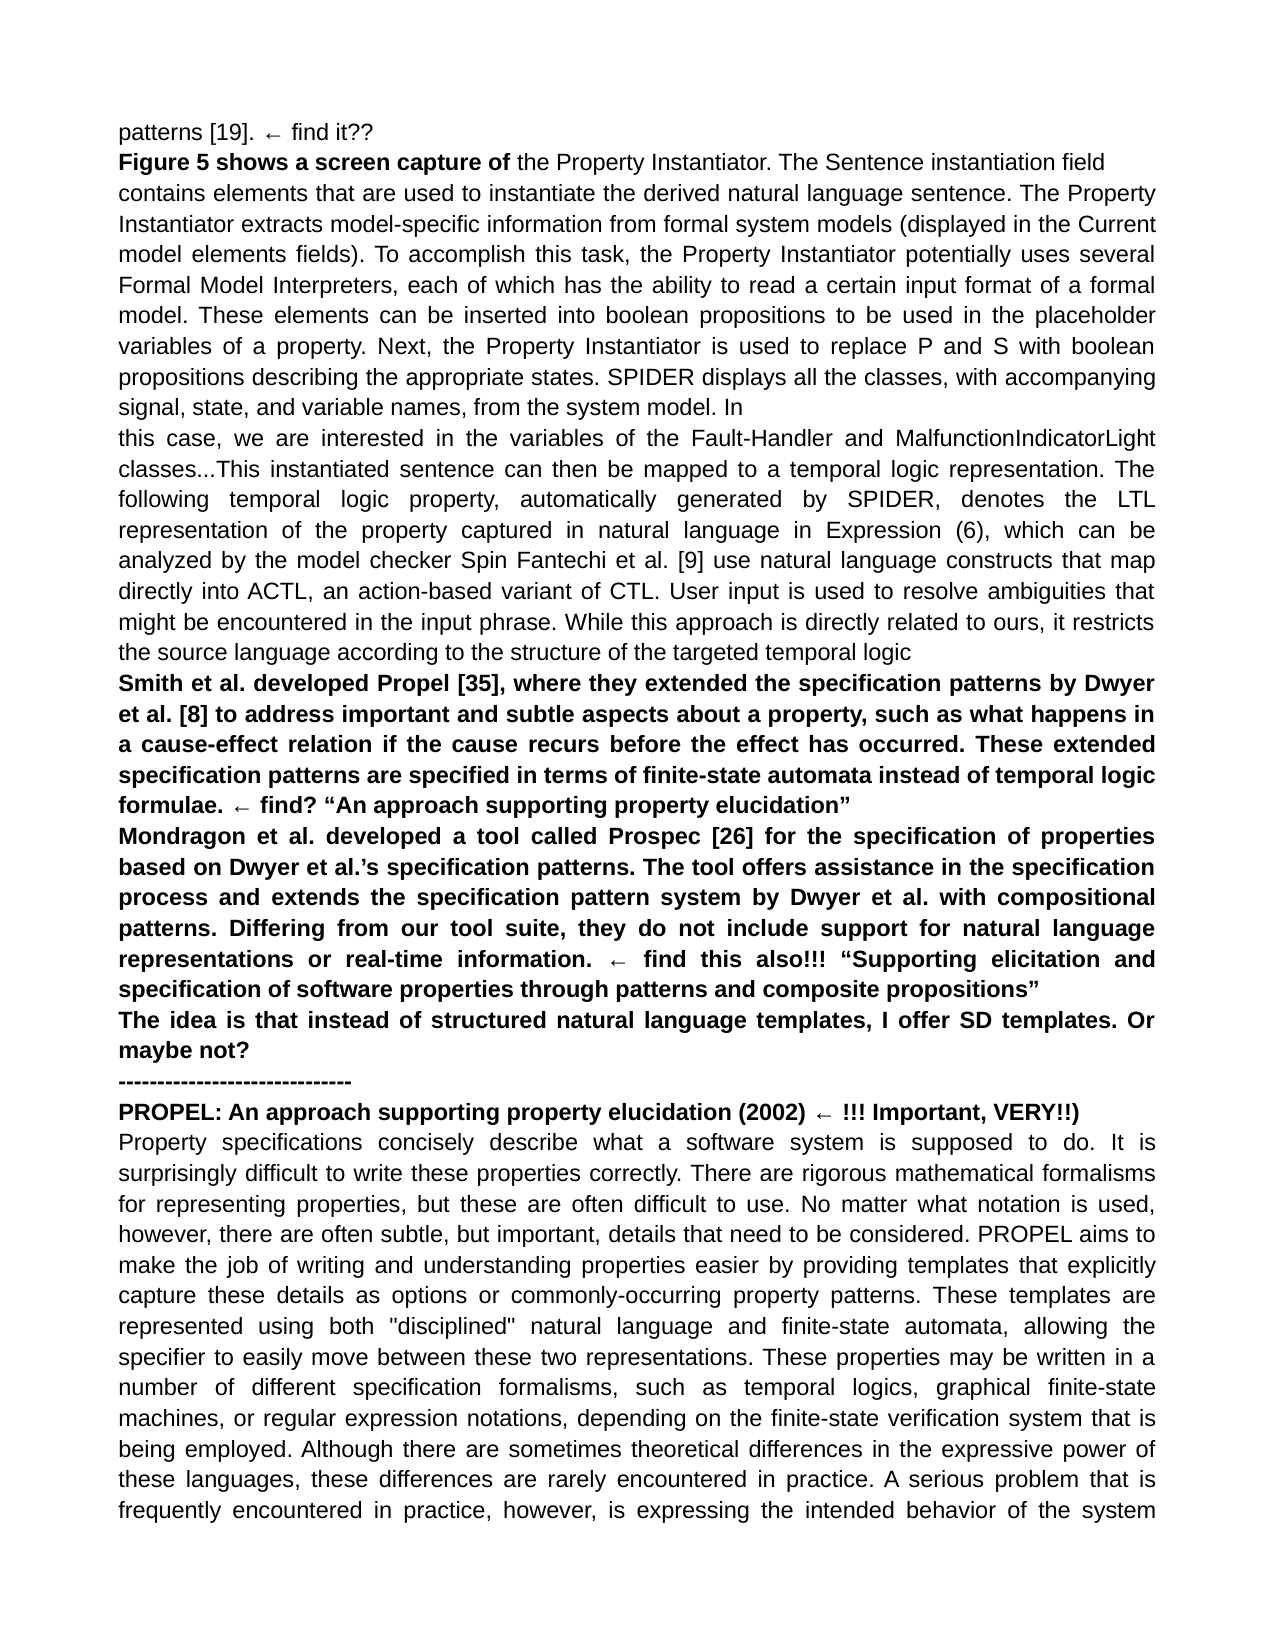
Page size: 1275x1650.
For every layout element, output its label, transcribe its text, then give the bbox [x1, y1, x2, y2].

text Property specifications concisely describe what a software system is supposed to do. It is surprisingly difficult to write these properties correctly. There are rigorous mathematical formalisms for representing properties, but these are often difficult to use. No matter what notation is used, however, there are often subtle, but important, details that need to be considered. PROPEL aims to make the job of writing and understanding properties easier by providing templates that explicitly capture these details as options or commonly-occurring property patterns. These templates are represented using both "disciplined" natural language and finite-state automata, allowing the specifier to easily move between these two representations. These properties may be written in a number of different specification formalisms, such as temporal logics, graphical finite-state machines, or regular expression notations, depending on the finite-state verification system that is being employed. Although there are sometimes theoretical differences in the expressive power of these languages, these differences are rarely encountered in practice. A serious problem that is frequently encountered in practice, however, is expressing the intended behavior of the system [118, 1129, 1157, 1523]
text PROPEL: An approach supporting property elucidation (2002) ← !!! Important, VERY!!) [118, 1098, 1157, 1125]
text Mondragon et al. developed a tool called Prospec [26] for the specification of properties based on Dwyer et al.’s specification patterns. The tool offers assistance in the specification process and extends the specification pattern system by Dwyer et al. with compositional patterns. Differing from our tool suite, they do not include support for natural language representations or real-time information. ← find this also!!! “Supporting elicitation and specification of software properties through patterns and composite propositions” [118, 822, 1157, 1002]
text The idea is that instead of structured natural language templates, I offer SD templates. Or maybe not? [118, 1006, 1157, 1064]
text contains elements that are used to instantiate the derived natural language sentence. The Property Instantiator extracts model-specific information from formal system models (displayed in the Current model elements fields). To accomplish this task, the Property Instantiator potentially uses several Formal Model Interpreters, each of which has the ability to read a certain input format of a formal model. These elements can be inserted into boolean propositions to be used in the placeholder variables of a property. Next, the Property Instantiator is used to replace P and S with boolean propositions describing the appropriate states. SPIDER displays all the classes, with accompanying signal, state, and variable names, from the system model. In [118, 179, 1157, 421]
text Smith et al. developed Propel [35], where they extended the specification patterns by Dwyer et al. [8] to address important and subtle aspects about a property, such as what happens in a cause-effect relation if the cause recurs before the effect has occurred. These extended specification patterns are specified in terms of finite-state automata instead of temporal logic formulae. ← find? “An approach supporting property elucidation” [118, 669, 1157, 819]
text this case, we are interested in the variables of the Fault-Handler and MalfunctionIndicatorLight classes...This instantiated sentence can then be mapped to a temporal logic representation. The following temporal logic property, automatically generated by SPIDER, denotes the LTL representation of the property captured in natural language in Expression (6), which can be analyzed by the model checker Spin Fantechi et al. [9] use natural language constructs that map directly into ACTL, an action-based variant of CTL. User input is used to resolve ambiguities that might be encountered in the input phrase. While this approach is directly related to ours, it restricts the source language according to the structure of the targeted temporal logic [118, 424, 1157, 666]
text patterns [19]. ← find it?? [118, 118, 1157, 145]
text ------------------------------ [118, 1067, 1157, 1094]
text Figure 5 shows a screen capture of the Property Instantiator. The Sentence instantiation field [118, 149, 1157, 176]
